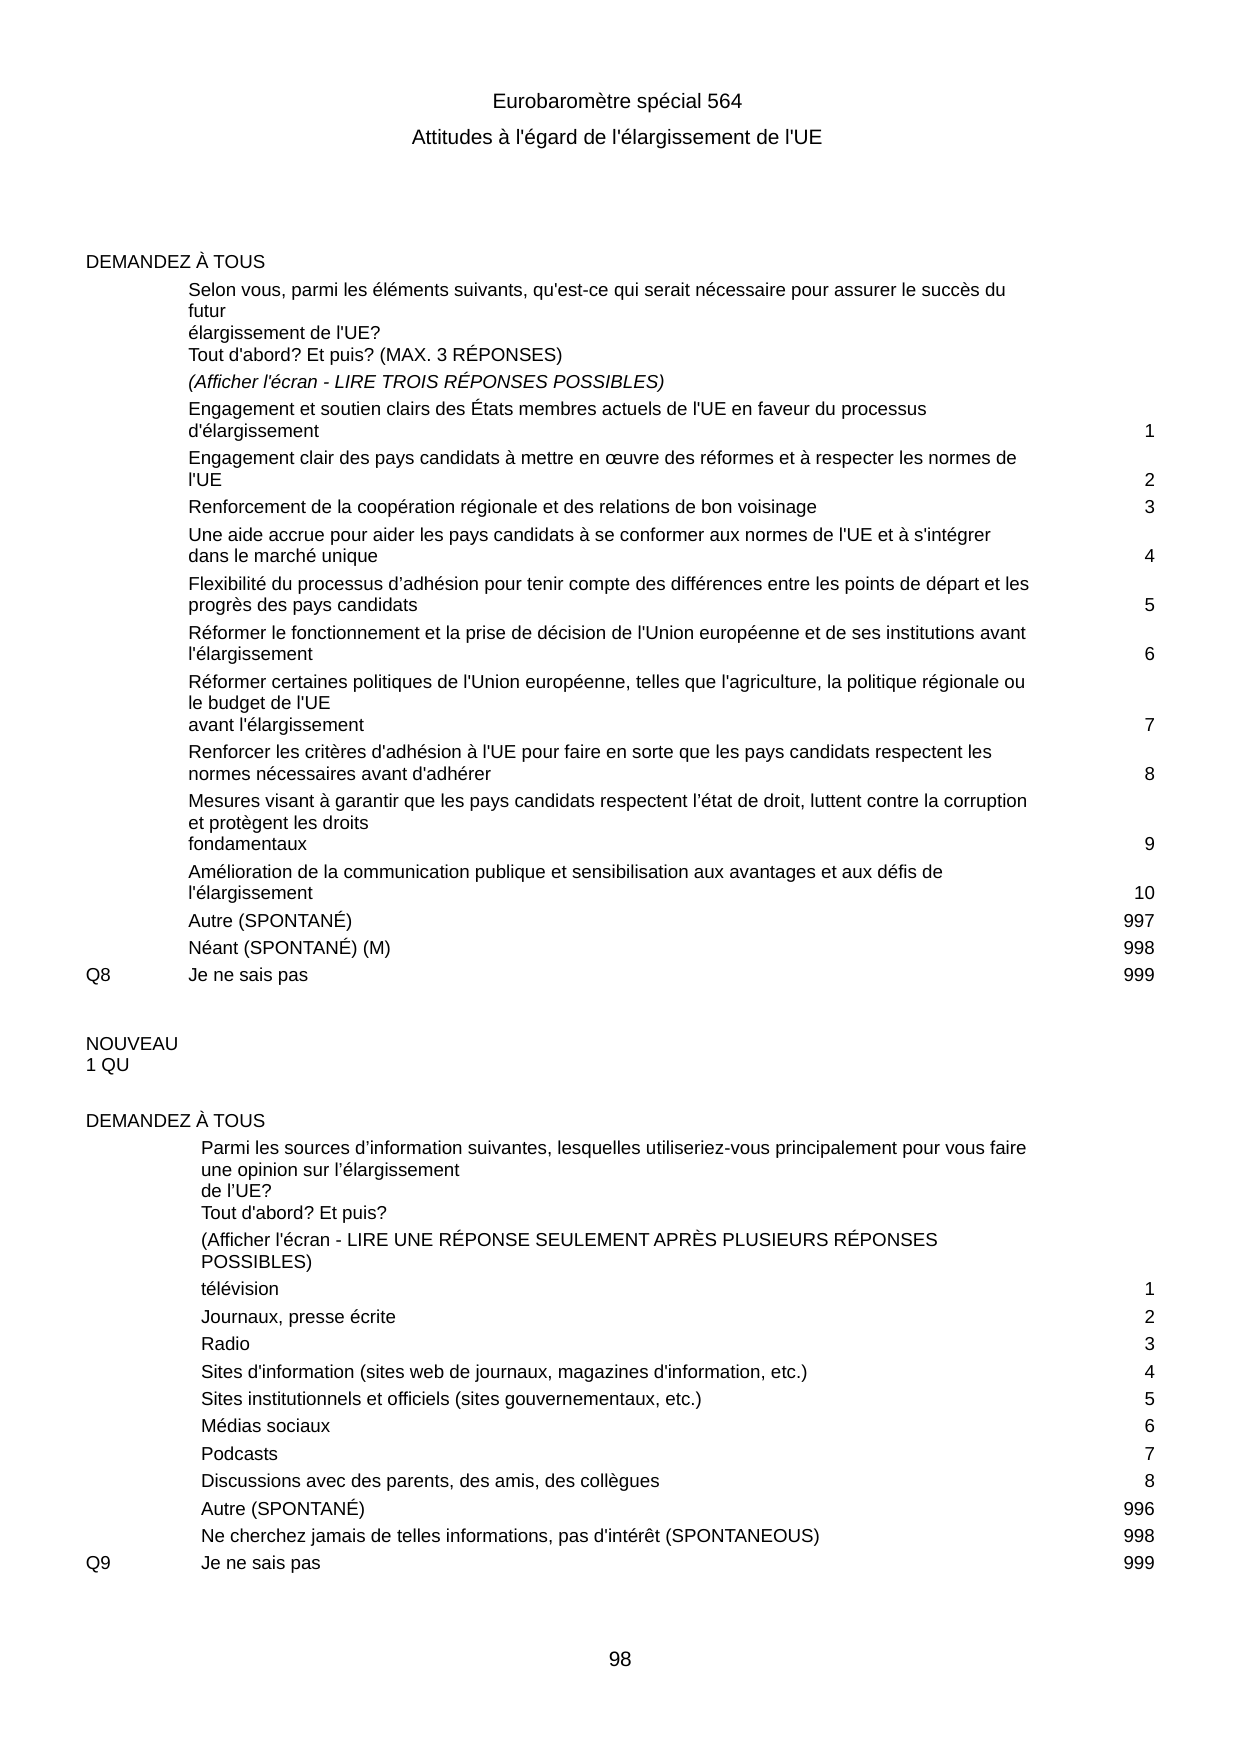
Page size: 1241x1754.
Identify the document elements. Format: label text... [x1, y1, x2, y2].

table_cell 998 [1038, 934, 1157, 961]
table_header [1046, 220, 1157, 276]
table_cell Q8 [83, 276, 185, 989]
table_cell [1046, 276, 1157, 368]
table_cell Sites institutionnels et officiels (sites gouvernementaux, etc.) [198, 1385, 1038, 1412]
table_cell [1046, 1079, 1157, 1134]
table_cell Engagement clair des pays candidats à mettre en œuvre des réformes et à respecter les normes de l'UE [185, 444, 1038, 493]
table_cell (Afficher l'écran - LIRE UNE RÉPONSE SEULEMENT APRÈS PLUSIEURS RÉPONSES POSSIBLES) [198, 1226, 1046, 1275]
table_cell [1038, 1577, 1157, 1607]
table_cell Parmi les sources d’information suivantes, lesquelles utiliseriez-vous principalement pour vous faire une opinion sur l’élargissement de l’UE? Tout d'abord? Et puis? [198, 1134, 1046, 1226]
table_cell 996 [1038, 1495, 1157, 1522]
table_cell Je ne sais pas [185, 961, 1038, 989]
table_cell NOUVEAU 1 QU [83, 1021, 1046, 1078]
table_cell 997 [1038, 906, 1157, 934]
table_cell Ne cherchez jamais de telles informations, pas d'intérêt (SPONTANEOUS) [198, 1522, 1038, 1549]
table_cell [83, 1577, 198, 1607]
table_cell Je ne sais pas [198, 1549, 1038, 1577]
table_cell [1046, 1134, 1157, 1226]
table_cell Engagement et soutien clairs des États membres actuels de l'UE en faveur du processus d'élargissement [185, 395, 1038, 444]
table_cell 4 [1038, 1358, 1157, 1385]
table_cell Journaux, presse écrite [198, 1303, 1038, 1330]
table_cell Amélioration de la communication publique et sensibilisation aux avantages et aux défis de l'élargissement [185, 858, 1038, 906]
table_cell Médias sociaux [198, 1412, 1038, 1440]
table_cell 5 [1038, 570, 1157, 618]
table_cell Néant (SPONTANÉ) (M) [185, 934, 1038, 961]
table_cell [1046, 368, 1157, 395]
table_cell 6 [1038, 619, 1157, 667]
table_cell 5 [1038, 1385, 1157, 1412]
table_cell Réformer certaines politiques de l'Union européenne, telles que l'agriculture, la politique régionale ou le budget de l'UE avant l'élargissement [185, 668, 1038, 738]
table_cell DEMANDEZ À TOUS [83, 1079, 1046, 1134]
table_cell 7 [1038, 1440, 1157, 1467]
table_cell 3 [1038, 1330, 1157, 1357]
table_cell [83, 989, 185, 1021]
table_cell 1 [1038, 1275, 1157, 1303]
table_cell [1046, 1021, 1157, 1078]
table_cell Flexibilité du processus d’adhésion pour tenir compte des différences entre les points de départ et les progrès des pays candidats [185, 570, 1038, 618]
table_cell [185, 989, 1038, 1021]
table_cell [1038, 989, 1157, 1021]
table_cell Autre (SPONTANÉ) [198, 1495, 1038, 1522]
table_cell [198, 1577, 1038, 1607]
table_cell Discussions avec des parents, des amis, des collègues [198, 1467, 1038, 1494]
table_header DEMANDEZ À TOUS [83, 220, 1046, 276]
table_cell 6 [1038, 1412, 1157, 1440]
table_cell 3 [1038, 493, 1157, 521]
table_cell 999 [1038, 1549, 1157, 1577]
table_cell [1046, 1226, 1157, 1275]
table_cell Q9 [83, 1134, 198, 1577]
table_cell 8 [1038, 1467, 1157, 1494]
table_cell télévision [198, 1275, 1038, 1303]
table_cell Autre (SPONTANÉ) [185, 906, 1038, 934]
table_cell 2 [1038, 444, 1157, 493]
table_cell 998 [1038, 1522, 1157, 1549]
table_cell Sites d'information (sites web de journaux, magazines d'information, etc.) [198, 1358, 1038, 1385]
table_cell 9 [1038, 787, 1157, 857]
table_cell Mesures visant à garantir que les pays candidats respectent l’état de droit, luttent contre la corruption et protègent les droits fondamentaux [185, 787, 1038, 857]
table_cell Selon vous, parmi les éléments suivants, qu'est-ce qui serait nécessaire pour assurer le succès du futur élargissement de l'UE? Tout d'abord? Et puis? (MAX. 3 RÉPONSES) [185, 276, 1046, 368]
table_cell (Afficher l'écran - LIRE TROIS RÉPONSES POSSIBLES) [185, 368, 1046, 395]
table_cell Renforcer les critères d'adhésion à l'UE pour faire en sorte que les pays candidats respectent les normes nécessaires avant d'adhérer [185, 738, 1038, 787]
table_cell 1 [1038, 395, 1157, 444]
table_cell 7 [1038, 668, 1157, 738]
table_cell 999 [1038, 961, 1157, 989]
table_cell 8 [1038, 738, 1157, 787]
table_cell Une aide accrue pour aider les pays candidats à se conformer aux normes de l'UE et à s'intégrer dans le marché unique [185, 521, 1038, 569]
table_cell Podcasts [198, 1440, 1038, 1467]
table_cell Réformer le fonctionnement et la prise de décision de l'Union européenne et de ses institutions avant l'élargissement [185, 619, 1038, 667]
table_cell Renforcement de la coopération régionale et des relations de bon voisinage [185, 493, 1038, 521]
table_cell 2 [1038, 1303, 1157, 1330]
table_cell Radio [198, 1330, 1038, 1357]
table_cell 10 [1038, 858, 1157, 906]
table_cell 4 [1038, 521, 1157, 569]
